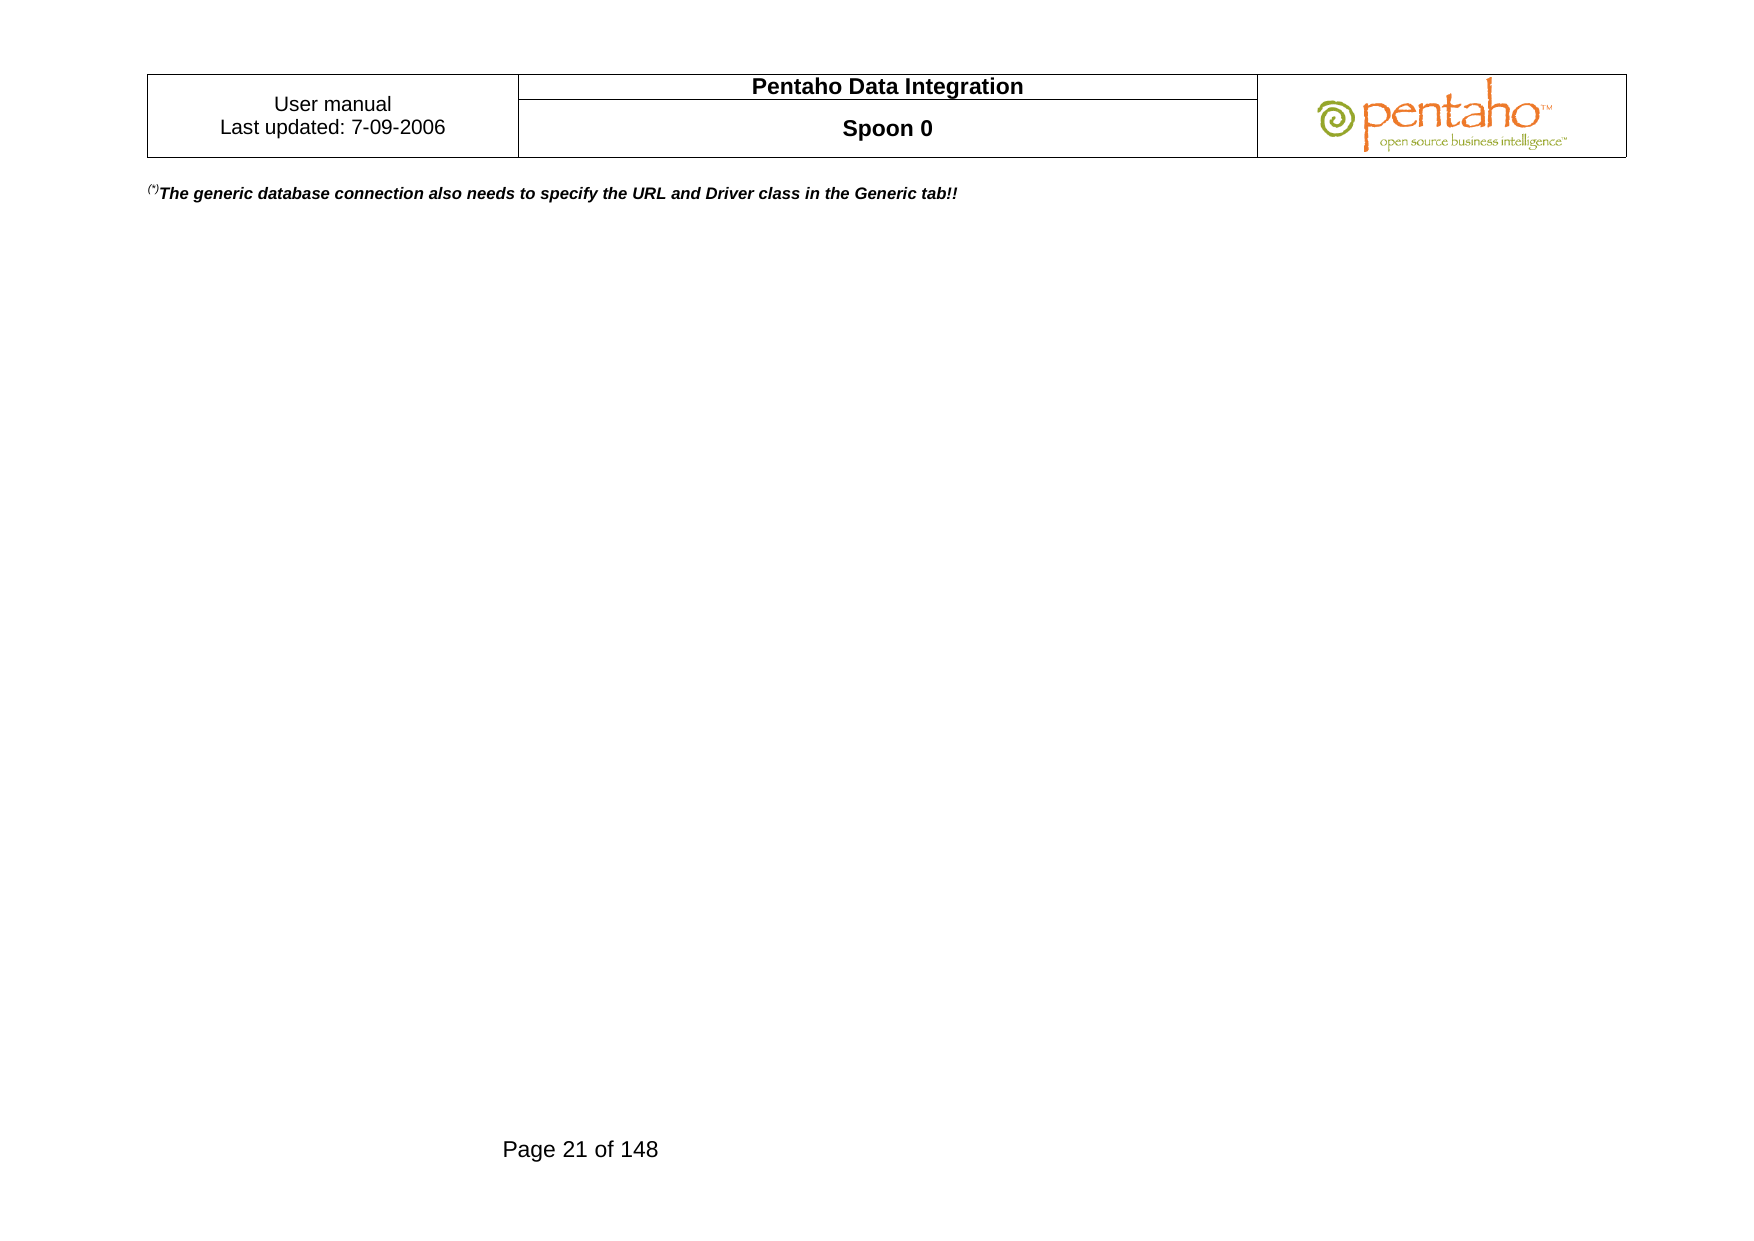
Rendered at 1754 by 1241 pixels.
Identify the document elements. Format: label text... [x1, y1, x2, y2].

text (*)The generic database connection also needs to specify the URL and Driver class in the Generic tab!! [148, 183, 1627, 204]
